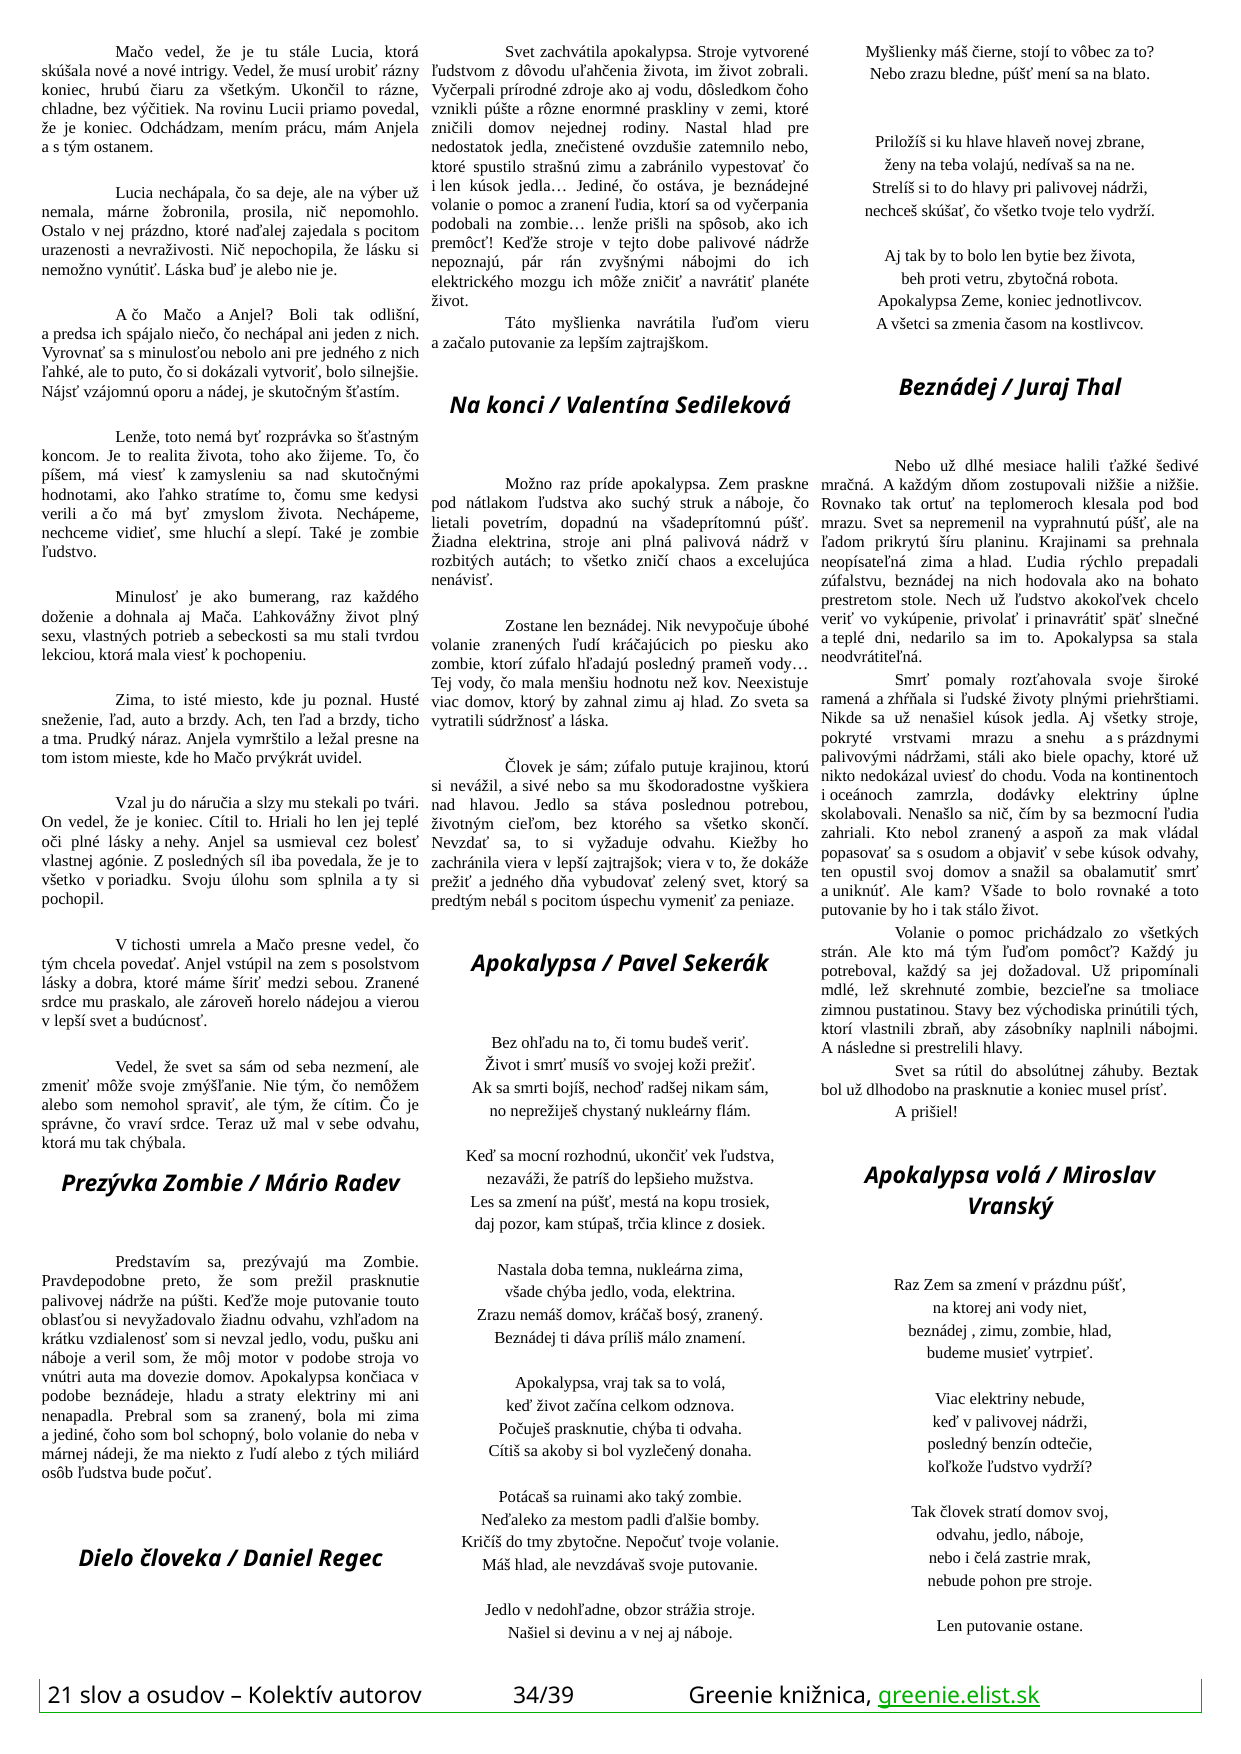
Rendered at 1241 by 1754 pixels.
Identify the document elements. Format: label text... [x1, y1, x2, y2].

text A čo Mačo a Anjel? Boli tak odlišní, a predsa ich spájalo niečo, čo nechápal ani jeden z nich. Vyrovnať sa s minulosťou nebolo ani pre jedného z nich ľahké, ale to puto, čo si dokázali vytvoriť, bolo silnejšie. Nájsť vzájomnú oporu a nádej, je skutočným šťastím. [41, 305, 419, 401]
text keď život začína celkom odznova. [431, 1396, 809, 1415]
text nebude pohon pre stroje. [821, 1570, 1199, 1589]
text Možno raz príde apokalypsa. Zem praskne pod nátlakom ľudstva ako suchý struk a náboje, čo lietali povetrím, dopadnú na všadeprítomnú púšť. Žiadna elektrina, stroje ani plná palivová nádrž v rozbitých autách; to všetko zničí chaos a excelujúca nenávisť. [431, 474, 809, 589]
text všade chýba jedlo, voda, elektrina. [431, 1282, 809, 1301]
text Človek je sám; zúfalo putuje krajinou, ktorú si nevážil, a sivé nebo sa mu škodoradostne vyškiera nad hlavou. Jedlo sa stáva poslednou potrebou, životným cieľom, bez ktorého sa všetko skončí. Nevzdať sa, to si vyžaduje odvahu. Kiežby ho zachránila viera v lepší zajtrajšok; viera v to, že dokáže prežiť a jedného dňa vybudovať zelený svet, ktorý sa predtým nebál s pocitom úspechu vymeniť za peniaze. [431, 757, 809, 910]
text Viac elektriny nebude, [821, 1389, 1199, 1408]
text daj pozor, kam stúpaš, trčia klince z dosiek. [431, 1214, 809, 1233]
text no neprežiješ chystaný nukleárny flám. [431, 1101, 809, 1120]
subtitle Dielo človeka / Daniel Regec [41, 1542, 419, 1573]
text Priložíš si ku hlave hlaveň novej zbrane, [821, 132, 1199, 151]
text A všetci sa zmenia časom na kostlivcov. [821, 314, 1199, 333]
text Život i smrť musíš vo svojej koži prežiť. [431, 1055, 809, 1074]
text koľkože ľudstvo vydrží? [821, 1457, 1199, 1476]
text Táto myšlienka navrátila ľuďom vieru a začalo putovanie za lepším zajtrajškom. [431, 313, 809, 352]
subtitle Apokalypsa / Pavel Sekerák [431, 947, 809, 979]
text Potácaš sa ruinami ako taký zombie. [431, 1487, 809, 1506]
text Máš hlad, ale nevzdávaš svoje putovanie. [431, 1555, 809, 1574]
text Vedel, že svet sa sám od seba nezmení, ale zmeniť môže svoje zmýšľanie. Nie tým, čo nemôžem alebo som nemohol spraviť, ale tým, že cítim. Čo je správne, čo vraví srdce. Teraz už mal v sebe odvahu, ktorá mu tak chýbala. [41, 1056, 419, 1152]
text Aj tak by to bolo len bytie bez života, [821, 246, 1199, 265]
text nebo i čelá zastrie mrak, [821, 1548, 1199, 1567]
text beznádej , zimu, zombie, hlad, [821, 1321, 1199, 1340]
text Nebo už dlhé mesiace halili ťažké šedivé mračná. A každým dňom zostupovali nižšie a nižšie. Rovnako tak ortuť na teplomeroch klesala pod bod mrazu. Svet sa nepremenil na vyprahnutú púšť, ale na ľadom prikrytú šíru planinu. Krajinami sa prehnala neopísateľná zima a hlad. Ľudia rýchlo prepadali zúfalstvu, beznádej na nich hodovala ako na bohato prestretom stole. Nech už ľudstvo akokoľvek chcelo veriť vo vykúpenie, privolať i prinavrátiť späť slnečné a teplé dni, nedarilo sa im to. Apokalypsa sa stala neodvrátiteľná. [821, 456, 1199, 666]
text Nastala doba temna, nukleárna zima, [431, 1259, 809, 1279]
text Apokalypsa Zeme, koniec jednotlivcov. [821, 291, 1199, 310]
text Našiel si devinu a v nej aj náboje. [431, 1623, 809, 1642]
subtitle Na konci / Valentína Sedileková [431, 389, 809, 420]
subtitle Prezývka Zombie / Mário Radev [41, 1167, 419, 1198]
subtitle Beznádej / Juraj Thal [821, 371, 1199, 402]
text Kričíš do tmy zbytočne. Nepočuť tvoje volanie. [431, 1532, 809, 1551]
text Bez ohľadu na to, či tomu budeš veriť. [431, 1032, 809, 1052]
text odvahu, jedlo, náboje, [821, 1525, 1199, 1544]
text keď v palivovej nádrži, [821, 1411, 1199, 1431]
text Strelíš si to do hlavy pri palivovej nádrži, [821, 178, 1199, 197]
text Jedlo v nedohľadne, obzor strážia stroje. [431, 1600, 809, 1619]
text V tichosti umrela a Mačo presne vedel, čo tým chcela povedať. Anjel vstúpil na zem s posolstvom lásky a dobra, ktoré máme šíriť medzi sebou. Zranené srdce mu praskalo, ale zároveň horelo nádejou a vierou v lepší svet a budúcnosť. [41, 934, 419, 1030]
text Raz Zem sa zmení v prázdnu púšť, [821, 1275, 1199, 1294]
text Zima, to isté miesto, kde ju poznal. Husté sneženie, ľad, auto a brzdy. Ach, ten ľad a brzdy, ticho a tma. Prudký náraz. Anjela vymrštilo a ležal presne na tom istom mieste, kde ho Mačo prvýkrát uvidel. [41, 690, 419, 767]
text Len putovanie ostane. [821, 1616, 1199, 1635]
text Zostane len beznádej. Nik nevypočuje úbohé volanie zranených ľudí kráčajúcich po piesku ako zombie, ktorí zúfalo hľadajú posledný prameň vody… Tej vody, čo mala menšiu hodnotu než kov. Neexistuje viac domov, ktorý by zahnal zimu aj hlad. Zo sveta sa vytratili súdržnosť a láska. [431, 615, 809, 730]
text Keď sa mocní rozhodnú, ukončiť vek ľudstva, [431, 1146, 809, 1165]
text Nebo zrazu bledne, púšť mení sa na blato. [821, 64, 1199, 83]
text Cítiš sa akoby si bol vyzlečený donaha. [431, 1441, 809, 1460]
text Neďaleko za mestom padli ďalšie bomby. [431, 1509, 809, 1528]
text Zrazu nemáš domov, kráčaš bosý, zranený. [431, 1305, 809, 1324]
text nezaváži, že patríš do lepšieho mužstva. [431, 1169, 809, 1188]
text Tak človek stratí domov svoj, [821, 1502, 1199, 1521]
text beh proti vetru, zbytočná robota. [821, 268, 1199, 288]
text A prišiel! [821, 1102, 1199, 1121]
text budeme musieť vytrpieť. [821, 1343, 1199, 1362]
text Lucia nechápala, čo sa deje, ale na výber už nemala, márne žobronila, prosila, nič nepomohlo. Ostalo v nej prázdno, ktoré naďalej zajedala s pocitom urazenosti a nevraživosti. Nič nepochopila, že lásku si nemožno vynútiť. Láska buď je alebo nie je. [41, 183, 419, 278]
text nechceš skúšať, čo všetko tvoje telo vydrží. [821, 200, 1199, 219]
text Počuješ prasknutie, chýba ti odvaha. [431, 1418, 809, 1438]
text Smrť pomaly rozťahovala svoje široké ramená a zhŕňala si ľudské životy plnými priehrštiami. Nikde sa už nenašiel kúsok jedla. Aj všetky stroje, pokryté vrstvami mrazu a snehu a s prázdnymi palivovými nádržami, stáli ako biele opachy, ktoré už nikto nedokázal uviesť do chodu. Voda na kontinentoch i oceánoch zamrzla, dodávky elektriny úplne skolabovali. Nenašlo sa nič, čím by sa bezmocní ľudia zahriali. Kto nebol zranený a aspoň za mak vládal popasovať sa s osudom a objaviť v sebe kúsok odvahy, ten opustil svoj domov a snažil sa obalamutiť smrť a uniknúť. Ale kam? Všade to bolo rovnaké a toto putovanie by ho i tak stálo život. [821, 670, 1199, 919]
text Svet zachvátila apokalypsa. Stroje vytvorené ľudstvom z dôvodu uľahčenia života, im život zobrali. Vyčerpali prírodné zdroje ako aj vodu, dôsledkom čoho vznikli púšte a rôzne enormné praskliny v zemi, ktoré zničili domov nejednej rodiny. Nastal hlad pre nedostatok jedla, znečistené ovzdušie zatemnilo nebo, ktoré spustilo strašnú zimu a zabránilo vypestovať čo i len kúsok jedla… Jediné, čo ostáva, je beznádejné volanie o pomoc a zranení ľudia, ktorí sa od vyčerpania podobali na zombie… lenže prišli na spôsob, ako ich premôcť! Keďže stroje v tejto dobe palivové nádrže nepoznajú, pár rán zvyšnými nábojmi do ich elektrického mozgu ich môže zničiť a navrátiť planéte život. [431, 41, 809, 310]
text Les sa zmení na púšť, mestá na kopu trosiek, [431, 1191, 809, 1211]
text Predstavím sa, prezývajú ma Zombie. Pravdepodobne preto, že som prežil prasknutie palivovej nádrže na púšti. Keďže moje putovanie touto oblasťou si nevyžadovalo žiadnu odvahu, vzhľadom na krátku vzdialenosť som si nevzal jedlo, vodu, pušku ani náboje a veril som, že môj motor v podobe stroja vo vnútri auta ma dovezie domov. Apokalypsa končiaca v podobe beznádeje, hladu a straty elektriny mi ani nenapadla. Prebral som sa zranený, bola mi zima a jediné, čoho som bol schopný, bolo volanie do neba v márnej nádeji, že ma niekto z ľudí alebo z tých miliárd osôb ľudstva bude počuť. [41, 1252, 419, 1482]
text Volanie o pomoc prichádzalo zo všetkých strán. Ale kto má tým ľuďom pomôcť? Každý ju potreboval, každý sa jej dožadoval. Už pripomínali mdlé, lež skrehnuté zombie, bezcieľne sa tmoliace zimnou pustatinou. Stavy bez východiska prinútili tých, ktorí vlastnili zbraň, aby zásobníky naplnili nábojmi. A následne si prestrelili hlavy. [821, 923, 1199, 1057]
text Apokalypsa, vraj tak sa to volá, [431, 1373, 809, 1392]
text Svet sa rútil do absolútnej záhuby. Beztak bol už dlhodobo na prasknutie a koniec musel prísť. [821, 1060, 1199, 1099]
text Lenže, toto nemá byť rozprávka so šťastným koncom. Je to realita života, toho ako žijeme. To, čo píšem, má viesť k zamysleniu sa nad skutočnými hodnotami, ako ľahko stratíme to, čomu sme kedysi verili a čo má byť zmyslom života. Nechápeme, nechceme vidieť, sme hluchí a slepí. Také je zombie ľudstvo. [41, 427, 419, 561]
text na ktorej ani vody niet, [821, 1298, 1199, 1317]
text Ak sa smrti bojíš, nechoď radšej nikam sám, [431, 1078, 809, 1097]
text posledný benzín odtečie, [821, 1434, 1199, 1453]
text Mačo vedel, že je tu stále Lucia, ktorá skúšala nové a nové intrigy. Vedel, že musí urobiť rázny koniec, hrubú čiaru za všetkým. Ukončil to rázne, chladne, bez výčitiek. Na rovinu Lucii priamo povedal, že je koniec. Odchádzam, mením prácu, mám Anjela a s tým ostanem. [41, 41, 419, 156]
text Myšlienky máš čierne, stojí to vôbec za to? [821, 41, 1199, 61]
text Beznádej ti dáva príliš málo znamení. [431, 1328, 809, 1347]
text ženy na teba volajú, nedívaš sa na ne. [821, 155, 1199, 174]
text Minulosť je ako bumerang, raz každého doženie a dohnala aj Mača. Ľahkovážny život plný sexu, vlastných potrieb a sebeckosti sa mu stali tvrdou lekciou, ktorá mala viesť k pochopeniu. [41, 587, 419, 664]
subtitle Apokalypsa volá / Miroslav Vranský [821, 1159, 1199, 1221]
text Vzal ju do náručia a slzy mu stekali po tvári. On vedel, že je koniec. Cítil to. Hriali ho len jej teplé oči plné lásky a nehy. Anjel sa usmieval cez bolesť vlastnej agónie. Z posledných síl iba povedala, že je to všetko v poriadku. Svoju úlohu som splnila a ty si pochopil. [41, 793, 419, 908]
